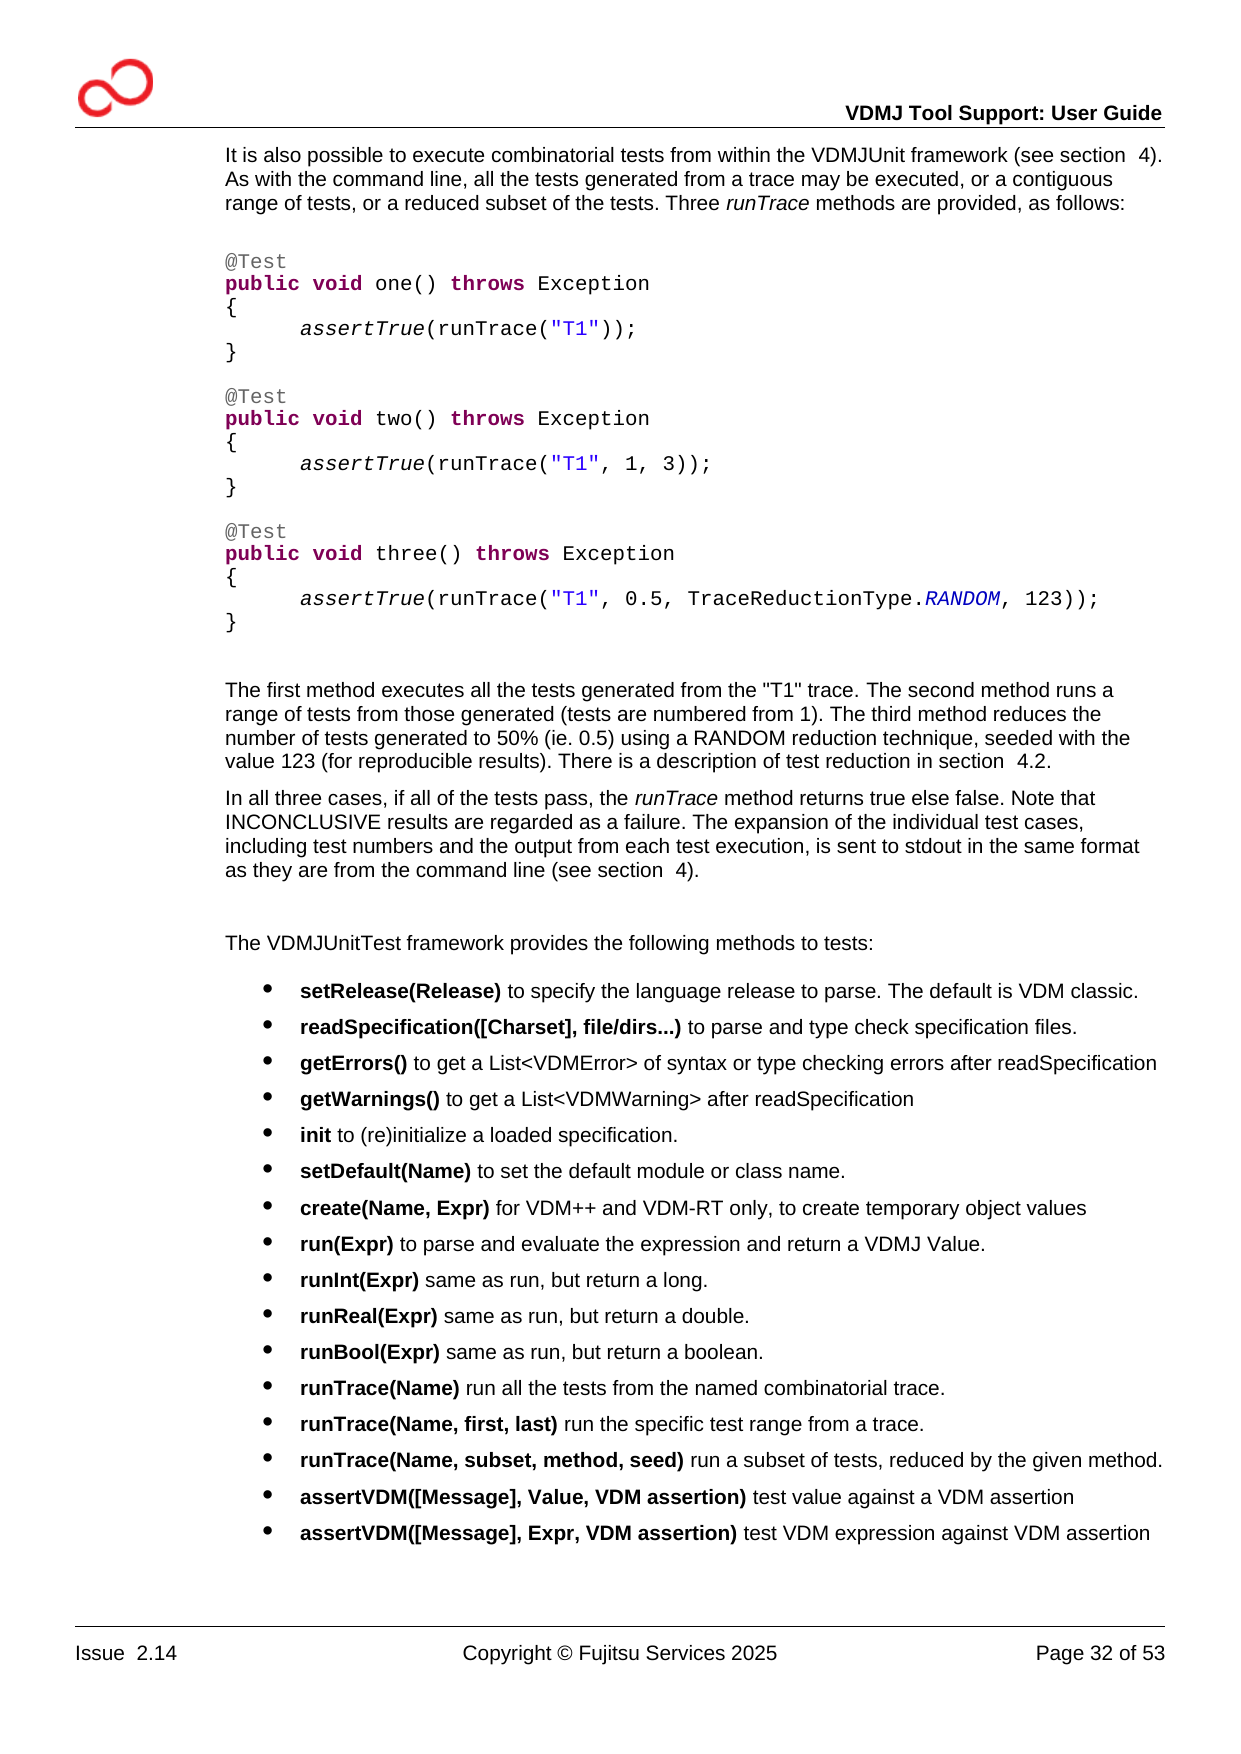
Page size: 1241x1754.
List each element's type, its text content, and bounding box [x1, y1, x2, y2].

text assertTrue(runTrace("T1")); [225, 318, 1165, 340]
list runReal(Expr) same as run, but return a double. [262, 1304, 1165, 1328]
text } [225, 340, 1165, 363]
list setRelease(Release) to specify the language release to parse. The default is VDM classic. [262, 979, 1165, 1003]
text assertTrue(runTrace("T1", 1, 3)); [225, 453, 1165, 475]
text It is also possible to execute combinatorial tests from within the VDMJUnit framework (see section 4). As with the command line, all the tests generated from a trace may be executed, or a contiguous range of tests, or a reduced subset of the tests. Three runTrace methods are provided, as follows: [225, 143, 1165, 215]
list readSpecification([Charset], file/dirs...) to parse and type check specification files. [262, 1015, 1165, 1039]
picture [78, 52, 153, 127]
text { [225, 295, 1165, 318]
list runBool(Expr) same as run, but return a boolean. [262, 1341, 1165, 1364]
text } [225, 475, 1165, 498]
list runTrace(Name, first, last) run the specific test range from a trace. [262, 1413, 1165, 1437]
text assertTrue(runTrace("T1", 0.5, TraceReductionType.RANDOM, 123)); [225, 588, 1165, 610]
list run(Expr) to parse and evaluate the expression and return a VDMJ Value. [262, 1232, 1165, 1256]
list init to (re)initialize a loaded specification. [262, 1124, 1165, 1147]
list runTrace(Name, subset, method, seed) run a subset of tests, reduced by the given method. [262, 1449, 1165, 1473]
list runInt(Expr) same as run, but return a long. [262, 1268, 1165, 1292]
text @Test [225, 520, 1165, 543]
list create(Name, Expr) for VDM++ and VDM-RT only, to create temporary object values [262, 1196, 1165, 1220]
list getWarnings() to get a List<VDMWarning> after readSpecification [262, 1088, 1165, 1111]
text public void three() throws Exception [225, 543, 1165, 565]
text @Test [225, 385, 1165, 408]
text } [225, 610, 1165, 633]
list assertVDM([Message], Expr, VDM assertion) test VDM expression against VDM assertion [262, 1521, 1165, 1545]
text { [225, 565, 1165, 588]
list runTrace(Name) run all the tests from the named combinatorial trace. [262, 1377, 1165, 1400]
text The first method executes all the tests generated from the "T1" trace. The second method runs a range of tests from those generated (tests are numbered from 1). The third method reduces the number of tests generated to 50% (ie. 0.5) using a RANDOM reduction technique, seeded with the value 123 (for reproducible results). There is a description of test reduction in section 4.2. [225, 678, 1165, 774]
list assertVDM([Message], Value, VDM assertion) test value against a VDM assertion [262, 1485, 1165, 1509]
text In all three cases, if all of the tests pass, the runTrace method returns true else false. Note that INCONCLUSIVE results are regarded as a failure. The expansion of the individual test cases, including test numbers and the output from each test execution, is sent to stdout in the same format as they are from the command line (see section 4). [225, 786, 1165, 882]
text public void two() throws Exception [225, 408, 1165, 430]
text { [225, 430, 1165, 453]
list getErrors() to get a List<VDMError> of syntax or type checking errors after readSpecification [262, 1051, 1165, 1075]
text public void one() throws Exception [225, 273, 1165, 295]
text @Test [225, 250, 1165, 273]
list setDefault(Name) to set the default module or class name. [262, 1160, 1165, 1183]
text The VDMJUnitTest framework provides the following methods to tests: [225, 931, 1165, 955]
